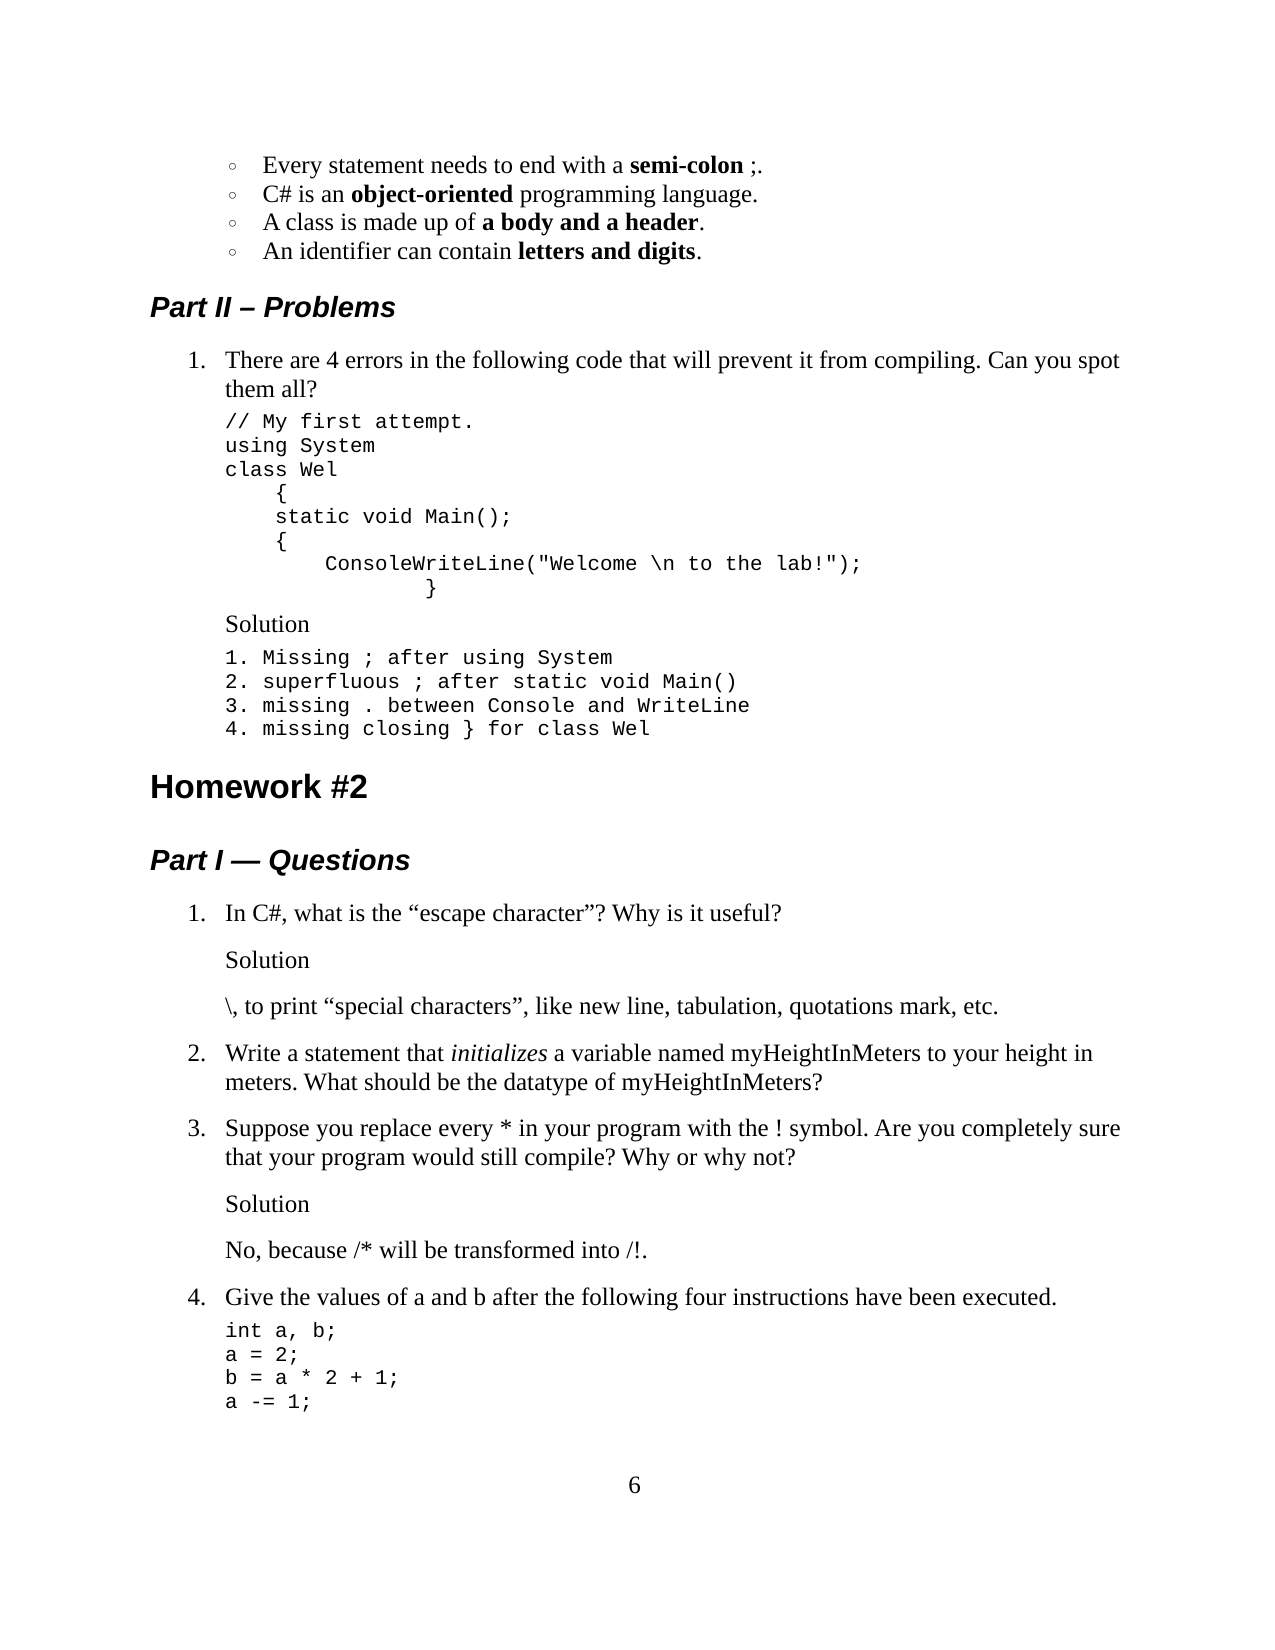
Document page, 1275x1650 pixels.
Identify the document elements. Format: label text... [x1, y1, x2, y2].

list a -= 1; [187, 1391, 1125, 1414]
list In C#, what is the “escape character”? Why is it useful? [187, 898, 1125, 927]
list Missing ; after using System [225, 647, 1125, 671]
list static void Main(); [187, 506, 1125, 530]
list There are 4 errors in the following code that will prevent it from compiling. Can you spot them all? [187, 345, 1125, 402]
list \, to print “special characters”, like new line, tabulation, quotations mark, etc. [187, 991, 1125, 1020]
subtitle Part I — Questions [150, 843, 1125, 877]
list class Wel [187, 459, 1125, 482]
list missing . between Console and WriteLine [225, 694, 1125, 718]
list superfluous ; after static void Main() [225, 671, 1125, 694]
subtitle Homework #2 [150, 767, 1125, 806]
list { [187, 482, 1125, 506]
list Solution [187, 1189, 1125, 1218]
list int a, b; [187, 1320, 1125, 1343]
list Suppose you replace every * in your program with the ! symbol. Are you completely sure that your program would still compile? Why or why not? [187, 1113, 1125, 1171]
list ConsoleWriteLine("Welcome \n to the lab!"); [187, 553, 1125, 577]
list Solution [187, 609, 1125, 638]
list Write a statement that initializes a variable named myHeightInMeters to your height in meters. What should be the datatype of myHeightInMeters? [187, 1038, 1125, 1096]
list An identifier can contain letters and digits. [225, 236, 1125, 265]
list { [187, 530, 1125, 553]
list Solution [187, 945, 1125, 973]
list Every statement needs to end with a semi-colon ;. [225, 150, 1125, 179]
list } [187, 577, 1125, 601]
list missing closing } for class Wel [225, 718, 1125, 742]
list A class is made up of a body and a header. [225, 207, 1125, 236]
list Give the values of a and b after the following four instructions have been executed. [187, 1282, 1125, 1311]
list No, because /* will be transformed into /!. [187, 1236, 1125, 1264]
list C# is an object-oriented programming language. [225, 179, 1125, 207]
list using System [187, 435, 1125, 459]
subtitle Part II – Problems [150, 290, 1125, 323]
list // My first attempt. [187, 411, 1125, 435]
list b = a * 2 + 1; [187, 1367, 1125, 1391]
list a = 2; [187, 1343, 1125, 1367]
